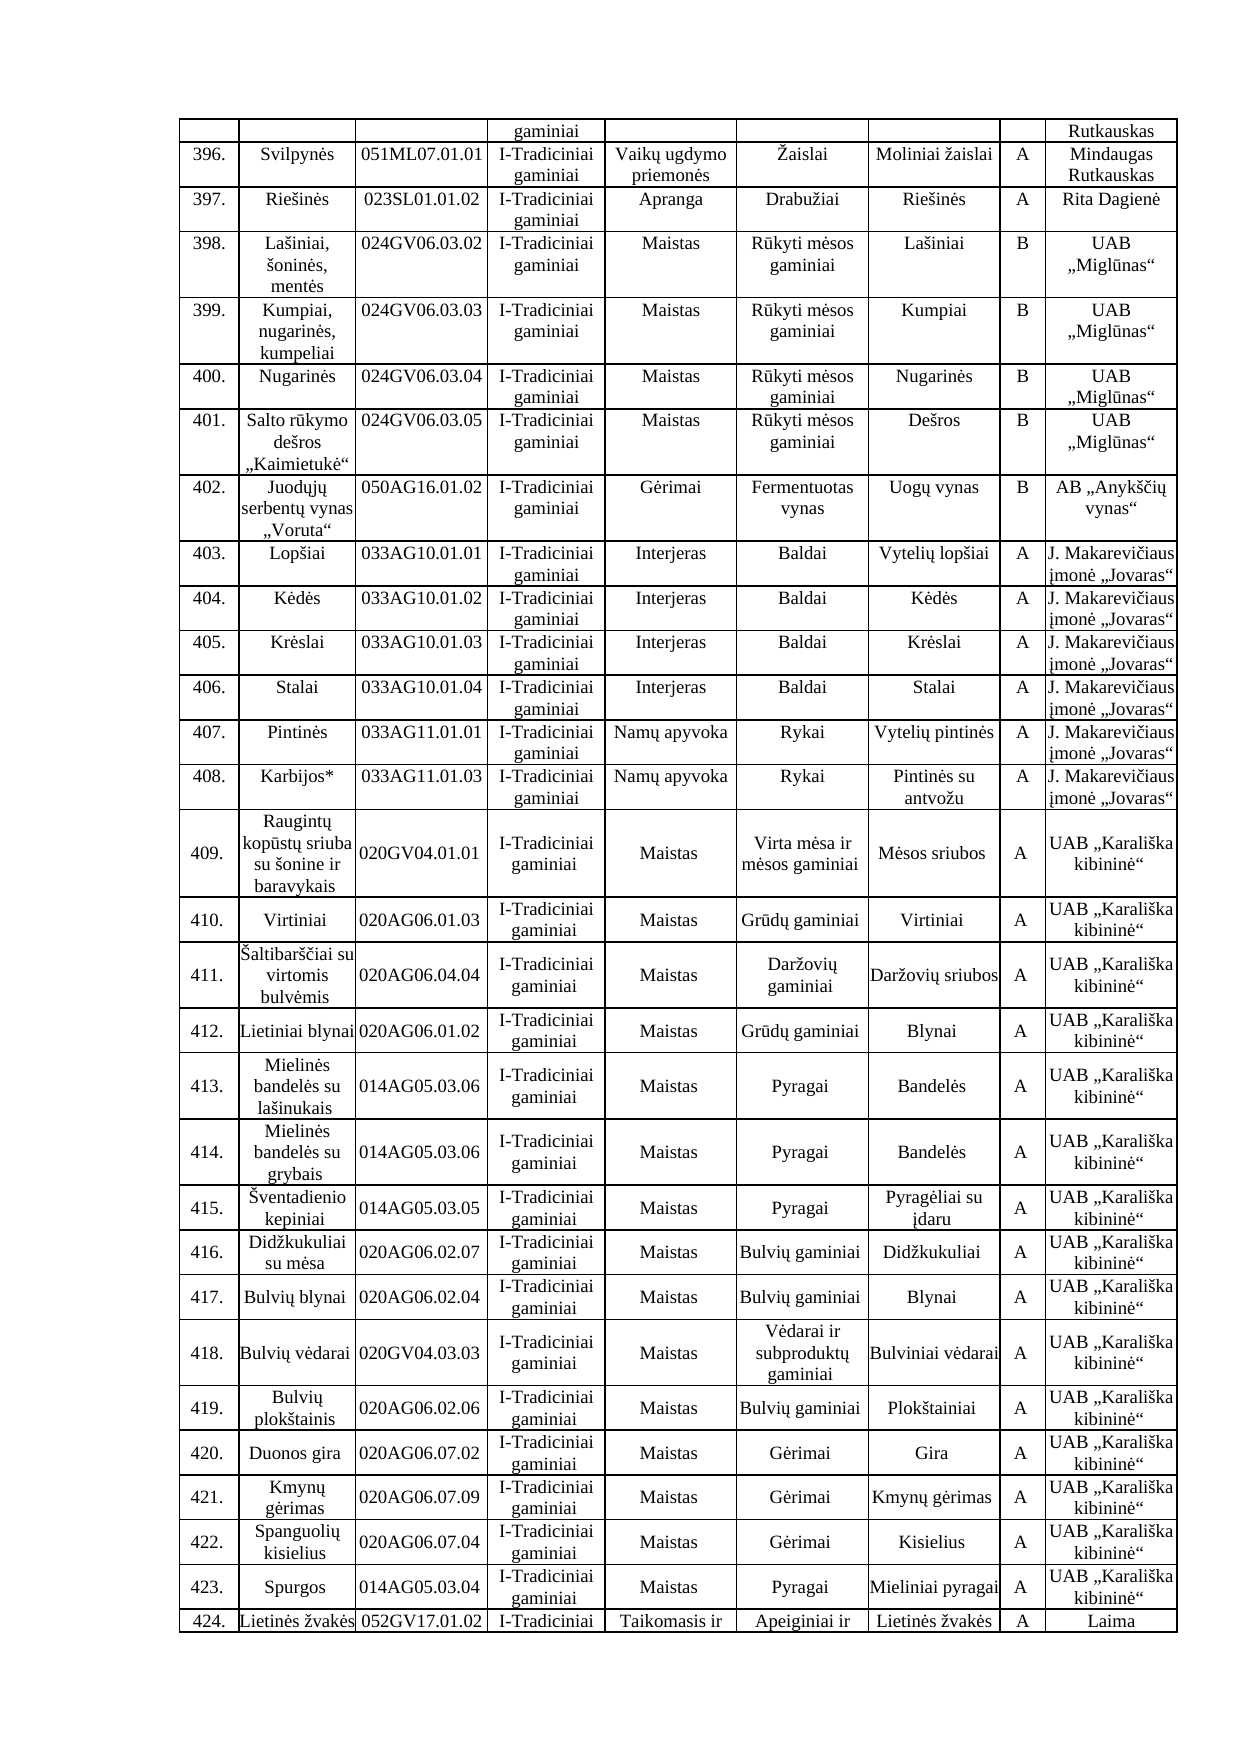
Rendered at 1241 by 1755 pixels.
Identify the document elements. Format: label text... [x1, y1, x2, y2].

table_cell Baldai [737, 542, 868, 585]
table_cell Blynai [869, 1009, 999, 1052]
table_cell UAB „Miglūnas“ [1046, 365, 1176, 408]
table_cell Moliniai žaislai [869, 143, 999, 186]
table_cell UAB „Karališka kibininė“ [1046, 1231, 1176, 1274]
table_cell 403. [180, 542, 238, 585]
table_cell B [1001, 298, 1045, 363]
table_cell Rykai [737, 721, 868, 764]
table_cell 020AG06.02.04 [356, 1275, 487, 1318]
table_cell A [1001, 188, 1045, 231]
table_cell Maistas [606, 1431, 736, 1474]
table_cell Interjeras [606, 631, 736, 674]
table_cell [175, 1052, 179, 1118]
table_cell 406. [180, 676, 238, 719]
table_cell Namų apyvoka [606, 721, 736, 764]
table_cell I-Tradiciniai gaminiai [488, 232, 604, 297]
table_cell 413. [180, 1053, 238, 1118]
table_cell [1178, 585, 1182, 630]
table_cell [175, 896, 179, 941]
table_cell UAB „Karališka kibininė“ [1046, 898, 1176, 941]
table_cell [175, 141, 179, 186]
table_cell I-Tradiciniai gaminiai [488, 1431, 604, 1474]
table_cell I-Tradiciniai gaminiai [488, 587, 604, 630]
table_cell [175, 1184, 179, 1229]
table_cell Žaislai [737, 143, 868, 186]
table_cell Bandelės [869, 1120, 999, 1184]
table_cell UAB „Miglūnas“ [1046, 232, 1176, 297]
table_cell 033AG10.01.01 [356, 542, 487, 585]
table_cell [737, 120, 868, 141]
table_cell Karbijos* [240, 765, 355, 808]
table_cell Duonos gira [240, 1431, 355, 1474]
table_cell Rūkyti mėsos gaminiai [737, 298, 868, 363]
table_cell Baldai [737, 631, 868, 674]
table_cell 033AG11.01.01 [356, 721, 487, 764]
table_cell Pyragai [737, 1186, 868, 1229]
table_cell [1178, 1274, 1182, 1318]
table_cell A [1001, 542, 1045, 585]
table_cell 033AG10.01.03 [356, 631, 487, 674]
table_cell [869, 120, 999, 141]
table_cell Gėrimai [737, 1431, 868, 1474]
table_cell [175, 1118, 179, 1184]
table_cell [175, 1385, 179, 1429]
table_cell [1178, 186, 1182, 231]
table_cell I-Tradiciniai gaminiai [488, 298, 604, 363]
table_cell 033AG10.01.04 [356, 676, 487, 719]
table_cell UAB „Karališka kibininė“ [1046, 1386, 1176, 1429]
table_cell Maistas [606, 1186, 736, 1229]
table_cell [1178, 1385, 1182, 1429]
table_cell UAB „Miglūnas“ [1046, 298, 1176, 363]
table_cell Lietiniai blynai [240, 1009, 355, 1052]
table_cell [175, 118, 179, 141]
table_cell 033AG11.01.03 [356, 765, 487, 808]
table_cell Salto rūkymo dešros „Kaimietukė“ [240, 410, 355, 474]
table_cell Maistas [606, 232, 736, 297]
table_cell 416. [180, 1231, 238, 1274]
table_cell 421. [180, 1476, 238, 1519]
table_cell Virta mėsa ir mėsos gaminiai [737, 810, 868, 896]
table_cell [175, 1429, 179, 1474]
table_cell [175, 809, 179, 896]
table_cell [1178, 896, 1182, 941]
table_cell 400. [180, 365, 238, 408]
table_cell A [1001, 1009, 1045, 1052]
table_cell A [1001, 1431, 1045, 1474]
table_cell [1178, 941, 1182, 1007]
table_cell [1178, 630, 1182, 674]
table_cell I-Tradiciniai gaminiai [488, 1565, 604, 1608]
table_cell Maistas [606, 1320, 736, 1385]
table_cell Bulvių plokštainis [240, 1386, 355, 1429]
table_cell [1178, 297, 1182, 363]
table_cell I-Tradiciniai gaminiai [488, 1120, 604, 1184]
table_cell 020AG06.01.02 [356, 1009, 487, 1052]
table_cell I-Tradiciniai gaminiai [488, 765, 604, 808]
table_cell I-Tradiciniai gaminiai [488, 810, 604, 896]
table_cell [175, 408, 179, 474]
table_cell Lašiniai [869, 232, 999, 297]
table_cell Nugarinės [240, 365, 355, 408]
table_cell Maistas [606, 298, 736, 363]
table_cell [175, 1274, 179, 1318]
table_cell [175, 474, 179, 540]
table_cell [175, 585, 179, 630]
table_cell AB „Anykščių vynas“ [1046, 476, 1176, 540]
table_cell Riešinės [240, 188, 355, 231]
table_cell UAB „Karališka kibininė“ [1046, 810, 1176, 896]
table_cell A [1001, 1386, 1045, 1429]
table_cell 020AG06.01.03 [356, 898, 487, 941]
table_cell I-Tradiciniai gaminiai [488, 1009, 604, 1052]
table_cell Maistas [606, 943, 736, 1007]
table_cell 020AG06.02.07 [356, 1231, 487, 1274]
table_cell 424. [180, 1610, 238, 1631]
table_cell 401. [180, 410, 238, 474]
table_cell [1178, 1052, 1182, 1118]
table_cell 420. [180, 1431, 238, 1474]
table_cell [175, 1229, 179, 1274]
table_cell [1178, 674, 1182, 719]
table_cell Bandelės [869, 1053, 999, 1118]
table_cell Svilpynės [240, 143, 355, 186]
table_cell Virtiniai [240, 898, 355, 941]
table_cell B [1001, 410, 1045, 474]
table_cell [175, 764, 179, 808]
table_cell I-Tradiciniai [488, 1610, 604, 1631]
table_cell [175, 719, 179, 764]
table_cell Vėdarai ir subproduktų gaminiai [737, 1320, 868, 1385]
table_cell Maistas [606, 1053, 736, 1118]
table_cell [1178, 363, 1182, 408]
table_cell 052GV17.01.02 [356, 1610, 487, 1631]
table_cell A [1001, 721, 1045, 764]
table_cell Grūdų gaminiai [737, 1009, 868, 1052]
table_cell [1178, 1564, 1182, 1608]
table_cell Didžkukuliai su mėsa [240, 1231, 355, 1274]
table_cell J. Makarevičiaus įmonė „Jovaras“ [1046, 721, 1176, 764]
table_cell [1178, 141, 1182, 186]
table_cell [356, 120, 487, 141]
table_cell [1178, 1608, 1182, 1631]
table_cell Kumpiai, nugarinės, kumpeliai [240, 298, 355, 363]
table_cell A [1001, 1520, 1045, 1563]
table_cell [175, 1608, 179, 1631]
table_cell Interjeras [606, 587, 736, 630]
table_cell J. Makarevičiaus įmonė „Jovaras“ [1046, 676, 1176, 719]
table_cell A [1001, 1231, 1045, 1274]
table_cell Dešros [869, 410, 999, 474]
table_cell Maistas [606, 365, 736, 408]
table_cell 024GV06.03.02 [356, 232, 487, 297]
table_cell [1178, 1519, 1182, 1563]
table_cell UAB „Karališka kibininė“ [1046, 1520, 1176, 1563]
table_cell 402. [180, 476, 238, 540]
table_cell [175, 1319, 179, 1385]
table_cell UAB „Karališka kibininė“ [1046, 943, 1176, 1007]
table_cell 396. [180, 143, 238, 186]
table_cell [1178, 540, 1182, 585]
table_cell Plokštainiai [869, 1386, 999, 1429]
table_cell Kumpiai [869, 298, 999, 363]
table_cell I-Tradiciniai gaminiai [488, 542, 604, 585]
table_cell A [1001, 631, 1045, 674]
table_cell Maistas [606, 1386, 736, 1429]
table_cell Baldai [737, 676, 868, 719]
table_cell Maistas [606, 1275, 736, 1318]
table_cell Maistas [606, 1476, 736, 1519]
table_cell [240, 120, 355, 141]
table_cell Stalai [869, 676, 999, 719]
table_cell Pintinės [240, 721, 355, 764]
table_cell I-Tradiciniai gaminiai [488, 1386, 604, 1429]
table_cell I-Tradiciniai gaminiai [488, 898, 604, 941]
table_cell I-Tradiciniai gaminiai [488, 143, 604, 186]
table_cell Stalai [240, 676, 355, 719]
table_cell 051ML07.01.01 [356, 143, 487, 186]
table_cell Bulvių vėdarai [240, 1320, 355, 1385]
table_cell A [1001, 143, 1045, 186]
table_cell [175, 1007, 179, 1052]
table_cell Namų apyvoka [606, 765, 736, 808]
table_cell 020AG06.02.06 [356, 1386, 487, 1429]
table_cell 412. [180, 1009, 238, 1052]
table_cell [175, 630, 179, 674]
table_cell Kėdės [869, 587, 999, 630]
table_cell Bulvių gaminiai [737, 1231, 868, 1274]
table_cell I-Tradiciniai gaminiai [488, 1053, 604, 1118]
table_cell Drabužiai [737, 188, 868, 231]
table_cell Grūdų gaminiai [737, 898, 868, 941]
table_cell 020AG06.07.02 [356, 1431, 487, 1474]
table_cell [175, 297, 179, 363]
table_cell Vytelių lopšiai [869, 542, 999, 585]
table_cell I-Tradiciniai gaminiai [488, 721, 604, 764]
table_cell Rita Dagienė [1046, 188, 1176, 231]
table_cell I-Tradiciniai gaminiai [488, 1186, 604, 1229]
table_cell Spurgos [240, 1565, 355, 1608]
table_cell Šventadienio kepiniai [240, 1186, 355, 1229]
table_cell [1178, 1474, 1182, 1519]
table_cell Daržovių gaminiai [737, 943, 868, 1007]
table_cell A [1001, 1565, 1045, 1608]
table_cell 023SL01.01.02 [356, 188, 487, 231]
table_cell [175, 363, 179, 408]
table_cell 020AG06.07.09 [356, 1476, 487, 1519]
table_cell [1178, 764, 1182, 808]
table_cell Maistas [606, 1231, 736, 1274]
table_cell 415. [180, 1186, 238, 1229]
table_cell Kisielius [869, 1520, 999, 1563]
table_cell 418. [180, 1320, 238, 1385]
table_cell 405. [180, 631, 238, 674]
table_cell UAB „Karališka kibininė“ [1046, 1476, 1176, 1519]
table_cell Gėrimai [737, 1476, 868, 1519]
table_cell Rūkyti mėsos gaminiai [737, 232, 868, 297]
table_cell Vaikų ugdymo priemonės [606, 143, 736, 186]
table_cell Maistas [606, 410, 736, 474]
table_cell I-Tradiciniai gaminiai [488, 1476, 604, 1519]
table_cell A [1001, 898, 1045, 941]
table_cell Gėrimai [737, 1520, 868, 1563]
table_cell Rūkyti mėsos gaminiai [737, 365, 868, 408]
table_cell Kėdės [240, 587, 355, 630]
table_cell 409. [180, 810, 238, 896]
table_cell [175, 186, 179, 231]
table_cell Maistas [606, 1009, 736, 1052]
table_cell A [1001, 1476, 1045, 1519]
table_cell [1178, 1007, 1182, 1052]
table_cell 423. [180, 1565, 238, 1608]
table_cell 404. [180, 587, 238, 630]
table_cell I-Tradiciniai gaminiai [488, 410, 604, 474]
table_cell Spanguolių kisielius [240, 1520, 355, 1563]
table_cell Virtiniai [869, 898, 999, 941]
table_cell Gira [869, 1431, 999, 1474]
table_cell B [1001, 365, 1045, 408]
table_cell Bulvių blynai [240, 1275, 355, 1318]
table_cell [1178, 809, 1182, 896]
table_cell A [1001, 1120, 1045, 1184]
table_cell Mėsos sriubos [869, 810, 999, 896]
table_cell Šaltibarščiai su virtomis bulvėmis [240, 943, 355, 1007]
table_cell I-Tradiciniai gaminiai [488, 1231, 604, 1274]
table_cell 014AG05.03.04 [356, 1565, 487, 1608]
table_cell A [1001, 1610, 1045, 1631]
table_cell Maistas [606, 1520, 736, 1563]
table_cell [175, 231, 179, 297]
table_cell [175, 540, 179, 585]
table_cell 024GV06.03.05 [356, 410, 487, 474]
table_cell Nugarinės [869, 365, 999, 408]
table_cell Krėslai [869, 631, 999, 674]
table_cell Maistas [606, 810, 736, 896]
table_cell [1001, 120, 1045, 141]
table_cell I-Tradiciniai gaminiai [488, 676, 604, 719]
table_cell A [1001, 676, 1045, 719]
table_cell [1178, 1229, 1182, 1274]
table_cell [175, 1474, 179, 1519]
table_cell I-Tradiciniai gaminiai [488, 1320, 604, 1385]
table_cell A [1001, 765, 1045, 808]
table_cell Pintinės su antvožu [869, 765, 999, 808]
table_cell Baldai [737, 587, 868, 630]
table_cell I-Tradiciniai gaminiai [488, 365, 604, 408]
table_cell Rutkauskas [1046, 120, 1176, 141]
table_cell Bulviniai vėdarai [869, 1320, 999, 1385]
table_cell Vytelių pintinės [869, 721, 999, 764]
table_cell I-Tradiciniai gaminiai [488, 631, 604, 674]
table_cell Krėslai [240, 631, 355, 674]
table_cell Lietinės žvakės [869, 1610, 999, 1631]
table_cell Mielinės bandelės su grybais [240, 1120, 355, 1184]
table_cell J. Makarevičiaus įmonė „Jovaras“ [1046, 542, 1176, 585]
table_cell Maistas [606, 1565, 736, 1608]
table_cell A [1001, 1275, 1045, 1318]
table_cell Bulvių gaminiai [737, 1275, 868, 1318]
table_cell Blynai [869, 1275, 999, 1318]
table_cell [1178, 231, 1182, 297]
table_cell Lietinės žvakės [240, 1610, 355, 1631]
table_cell I-Tradiciniai gaminiai [488, 943, 604, 1007]
table_cell Pyragai [737, 1120, 868, 1184]
table_cell Interjeras [606, 542, 736, 585]
table_cell Laima [1046, 1610, 1176, 1631]
table_cell Bulvių gaminiai [737, 1386, 868, 1429]
table_cell I-Tradiciniai gaminiai [488, 476, 604, 540]
table_cell Mindaugas Rutkauskas [1046, 143, 1176, 186]
table_cell UAB „Miglūnas“ [1046, 410, 1176, 474]
table_cell 024GV06.03.04 [356, 365, 487, 408]
table_cell Mielinės bandelės su lašinukais [240, 1053, 355, 1118]
table_cell 419. [180, 1386, 238, 1429]
table_cell 407. [180, 721, 238, 764]
table_cell Maistas [606, 898, 736, 941]
table_cell [180, 120, 238, 141]
table_cell UAB „Karališka kibininė“ [1046, 1186, 1176, 1229]
table_cell Interjeras [606, 676, 736, 719]
table_cell 398. [180, 232, 238, 297]
table_cell [606, 120, 736, 141]
table_cell A [1001, 943, 1045, 1007]
table_cell Pyragėliai su įdaru [869, 1186, 999, 1229]
table_cell 020GV04.03.03 [356, 1320, 487, 1385]
table_cell I-Tradiciniai gaminiai [488, 1520, 604, 1563]
table_cell B [1001, 232, 1045, 297]
table_cell Fermentuotas vynas [737, 476, 868, 540]
table_cell 020AG06.07.04 [356, 1520, 487, 1563]
table_cell [1178, 1429, 1182, 1474]
table_cell [1178, 408, 1182, 474]
table_cell 397. [180, 188, 238, 231]
table_cell Mieliniai pyragai [869, 1565, 999, 1608]
table_cell [175, 941, 179, 1007]
table_cell Rūkyti mėsos gaminiai [737, 410, 868, 474]
table_cell Apranga [606, 188, 736, 231]
table_cell Juodųjų serbentų vynas „Voruta“ [240, 476, 355, 540]
table_cell 414. [180, 1120, 238, 1184]
table_cell Riešinės [869, 188, 999, 231]
table_cell 014AG05.03.06 [356, 1053, 487, 1118]
table_cell A [1001, 587, 1045, 630]
table_cell Kmynų gėrimas [240, 1476, 355, 1519]
table_cell Maistas [606, 1120, 736, 1184]
table_cell Daržovių sriubos [869, 943, 999, 1007]
table_cell J. Makarevičiaus įmonė „Jovaras“ [1046, 765, 1176, 808]
table_cell J. Makarevičiaus įmonė „Jovaras“ [1046, 631, 1176, 674]
table_cell 020GV04.01.01 [356, 810, 487, 896]
table_cell [1178, 1319, 1182, 1385]
table_cell 399. [180, 298, 238, 363]
table_cell gaminiai [488, 120, 604, 141]
table_cell A [1001, 1186, 1045, 1229]
table_cell [1178, 118, 1182, 141]
table_cell [175, 1564, 179, 1608]
table_cell UAB „Karališka kibininė“ [1046, 1120, 1176, 1184]
table_cell Taikomasis ir [606, 1610, 736, 1631]
table_cell 014AG05.03.05 [356, 1186, 487, 1229]
table_cell UAB „Karališka kibininė“ [1046, 1565, 1176, 1608]
table_cell A [1001, 810, 1045, 896]
table_cell A [1001, 1320, 1045, 1385]
table_cell 422. [180, 1520, 238, 1563]
table_cell [1178, 474, 1182, 540]
table_cell I-Tradiciniai gaminiai [488, 1275, 604, 1318]
table_cell I-Tradiciniai gaminiai [488, 188, 604, 231]
table_cell J. Makarevičiaus įmonė „Jovaras“ [1046, 587, 1176, 630]
table_cell 408. [180, 765, 238, 808]
table_cell 020AG06.04.04 [356, 943, 487, 1007]
table_cell [1178, 1184, 1182, 1229]
table_cell 050AG16.01.02 [356, 476, 487, 540]
table_cell UAB „Karališka kibininė“ [1046, 1275, 1176, 1318]
table_cell UAB „Karališka kibininė“ [1046, 1009, 1176, 1052]
table_cell Gėrimai [606, 476, 736, 540]
table_cell [1178, 1118, 1182, 1184]
table_cell [1178, 719, 1182, 764]
table_cell 411. [180, 943, 238, 1007]
table_cell Lopšiai [240, 542, 355, 585]
table_cell Raugintų kopūstų sriuba su šonine ir baravykais [240, 810, 355, 896]
table_cell UAB „Karališka kibininė“ [1046, 1320, 1176, 1385]
table_cell Lašiniai, šoninės, mentės [240, 232, 355, 297]
table_cell A [1001, 1053, 1045, 1118]
table_cell B [1001, 476, 1045, 540]
table_cell UAB „Karališka kibininė“ [1046, 1053, 1176, 1118]
table_cell [175, 674, 179, 719]
table_cell Apeiginiai ir [737, 1610, 868, 1631]
table_cell 033AG10.01.02 [356, 587, 487, 630]
table_cell UAB „Karališka kibininė“ [1046, 1431, 1176, 1474]
table_cell 024GV06.03.03 [356, 298, 487, 363]
table_cell Uogų vynas [869, 476, 999, 540]
table_cell Pyragai [737, 1053, 868, 1118]
table_cell Pyragai [737, 1565, 868, 1608]
table_cell Didžkukuliai [869, 1231, 999, 1274]
table_cell 410. [180, 898, 238, 941]
table_cell Kmynų gėrimas [869, 1476, 999, 1519]
table_cell Rykai [737, 765, 868, 808]
table_cell 014AG05.03.06 [356, 1120, 487, 1184]
table_cell 417. [180, 1275, 238, 1318]
table_cell [175, 1519, 179, 1563]
